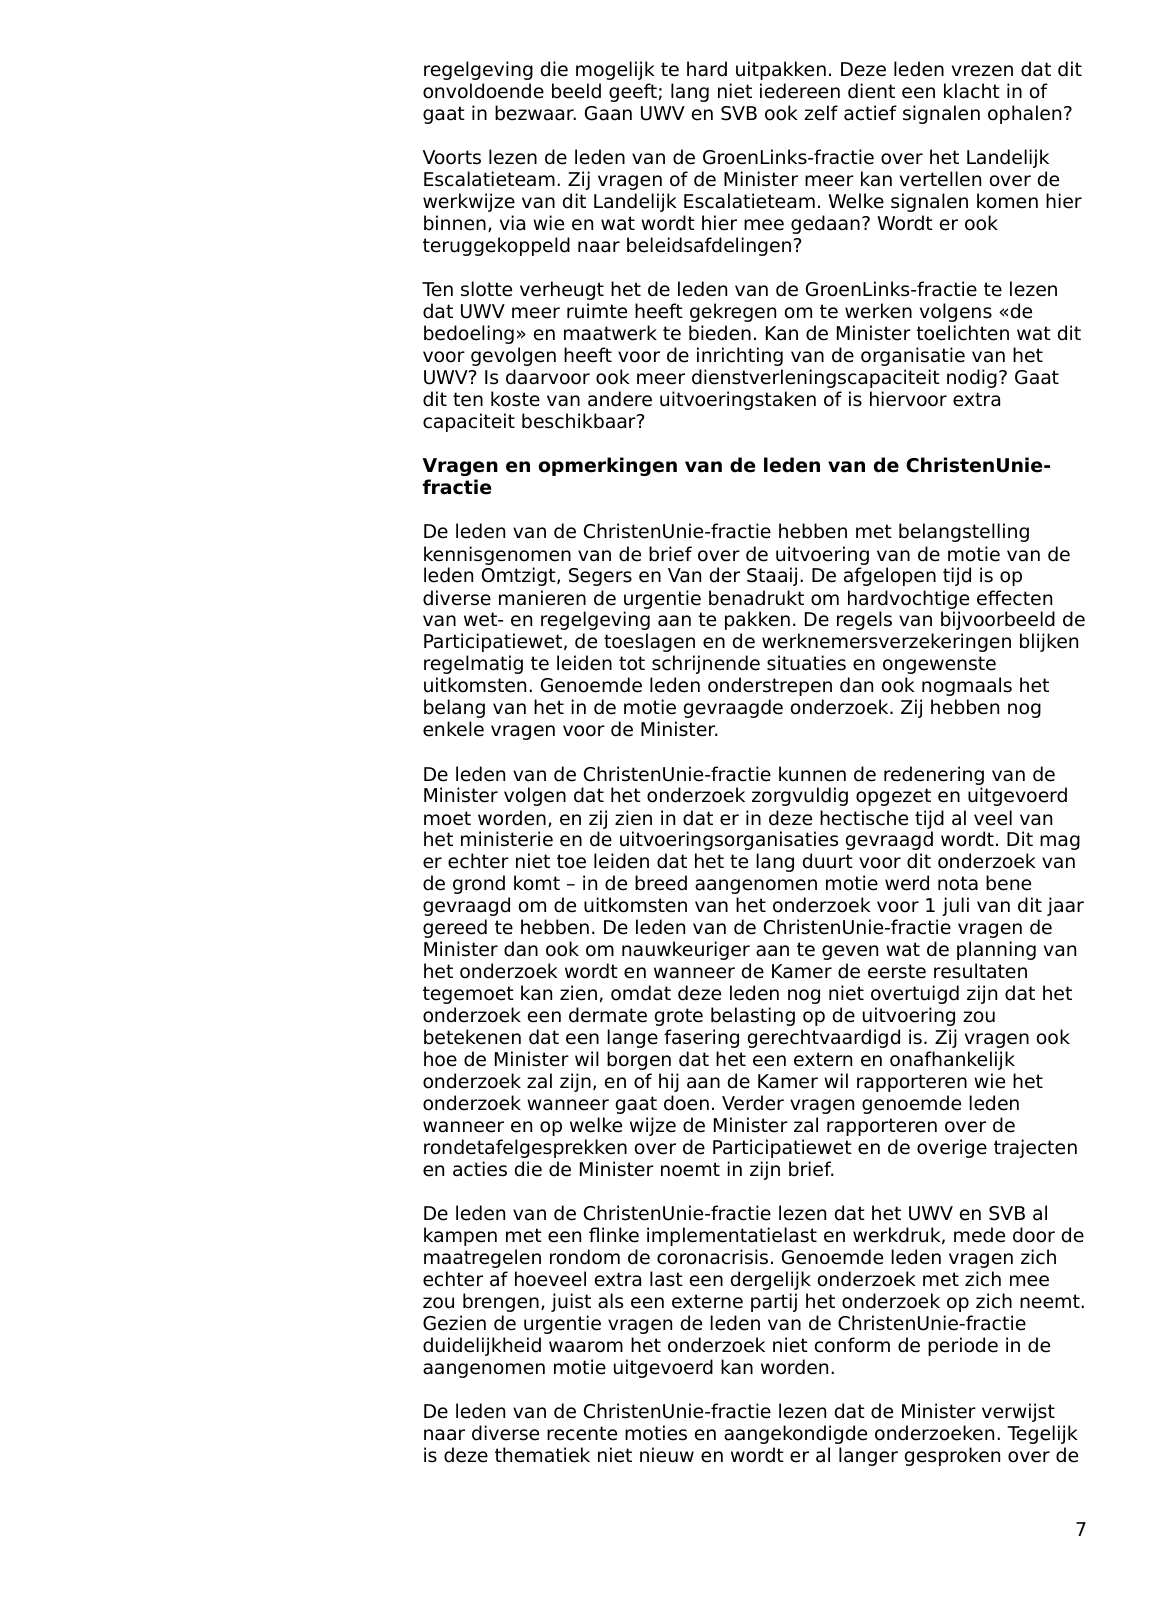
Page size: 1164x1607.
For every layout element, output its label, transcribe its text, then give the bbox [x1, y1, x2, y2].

text De leden van de ChristenUnie-fractie hebben met belangstelling kennisgenomen van de brief over de uitvoering van de motie van de leden Omtzigt, Segers en Van der Staaij. De afgelopen tijd is op diverse manieren de urgentie benadrukt om hardvochtige effecten van wet- en regelgeving aan te pakken. De regels van bijvoorbeeld de Participatiewet, de toeslagen en de werknemersverzekeringen blijken regelmatig te leiden tot schrijnende situaties en ongewenste uitkomsten. Genoemde leden onderstrepen dan ook nogmaals het belang van het in de motie gevraagde onderzoek. Zij hebben nog enkele vragen voor de Minister. [422, 521, 1087, 741]
subtitle Vragen en opmerkingen van de leden van de ChristenUnie-fractie [422, 455, 1087, 499]
text De leden van de ChristenUnie-fractie kunnen de redenering van de Minister volgen dat het onderzoek zorgvuldig opgezet en uitgevoerd moet worden, en zij zien in dat er in deze hectische tijd al veel van het ministerie en de uitvoeringsorganisaties gevraagd wordt. Dit mag er echter niet toe leiden dat het te lang duurt voor dit onderzoek van de grond komt – in de breed aangenomen motie werd nota bene gevraagd om de uitkomsten van het onderzoek voor 1 juli van dit jaar gereed te hebben. De leden van de ChristenUnie-fractie vragen de Minister dan ook om nauwkeuriger aan te geven wat de planning van het onderzoek wordt en wanneer de Kamer de eerste resultaten tegemoet kan zien, omdat deze leden nog niet overtuigd zijn dat het onderzoek een dermate grote belasting op de uitvoering zou betekenen dat een lange fasering gerechtvaardigd is. Zij vragen ook hoe de Minister wil borgen dat het een extern en onafhankelijk onderzoek zal zijn, en of hij aan de Kamer wil rapporteren wie het onderzoek wanneer gaat doen. Verder vragen genoemde leden wanneer en op welke wijze de Minister zal rapporteren over de rondetafelgesprekken over de Participatiewet en de overige trajecten en acties die de Minister noemt in zijn brief. [422, 763, 1087, 1181]
text Ten slotte verheugt het de leden van de GroenLinks-fractie te lezen dat UWV meer ruimte heeft gekregen om te werken volgens «de bedoeling» en maatwerk te bieden. Kan de Minister toelichten wat dit voor gevolgen heeft voor de inrichting van de organisatie van het UWV? Is daarvoor ook meer dienstverleningscapaciteit nodig? Gaat dit ten koste van andere uitvoeringstaken of is hiervoor extra capaciteit beschikbaar? [422, 279, 1087, 433]
text regelgeving die mogelijk te hard uitpakken. Deze leden vrezen dat dit onvoldoende beeld geeft; lang niet iedereen dient een klacht in of gaat in bezwaar. Gaan UWV en SVB ook zelf actief signalen ophalen? [422, 59, 1087, 125]
text Voorts lezen de leden van de GroenLinks-fractie over het Landelijk Escalatieteam. Zij vragen of de Minister meer kan vertellen over de werkwijze van dit Landelijk Escalatieteam. Welke signalen komen hier binnen, via wie en wat wordt hier mee gedaan? Wordt er ook teruggekoppeld naar beleidsafdelingen? [422, 147, 1087, 257]
text De leden van de ChristenUnie-fractie lezen dat het UWV en SVB al kampen met een flinke implementatielast en werkdruk, mede door de maatregelen rondom de coronacrisis. Genoemde leden vragen zich echter af hoeveel extra last een dergelijk onderzoek met zich mee zou brengen, juist als een externe partij het onderzoek op zich neemt. Gezien de urgentie vragen de leden van de ChristenUnie-fractie duidelijkheid waarom het onderzoek niet conform de periode in de aangenomen motie uitgevoerd kan worden. [422, 1203, 1087, 1379]
text De leden van de ChristenUnie-fractie lezen dat de Minister verwijst naar diverse recente moties en aangekondigde onderzoeken. Tegelijk is deze thematiek niet nieuw en wordt er al langer gesproken over de [422, 1401, 1087, 1467]
